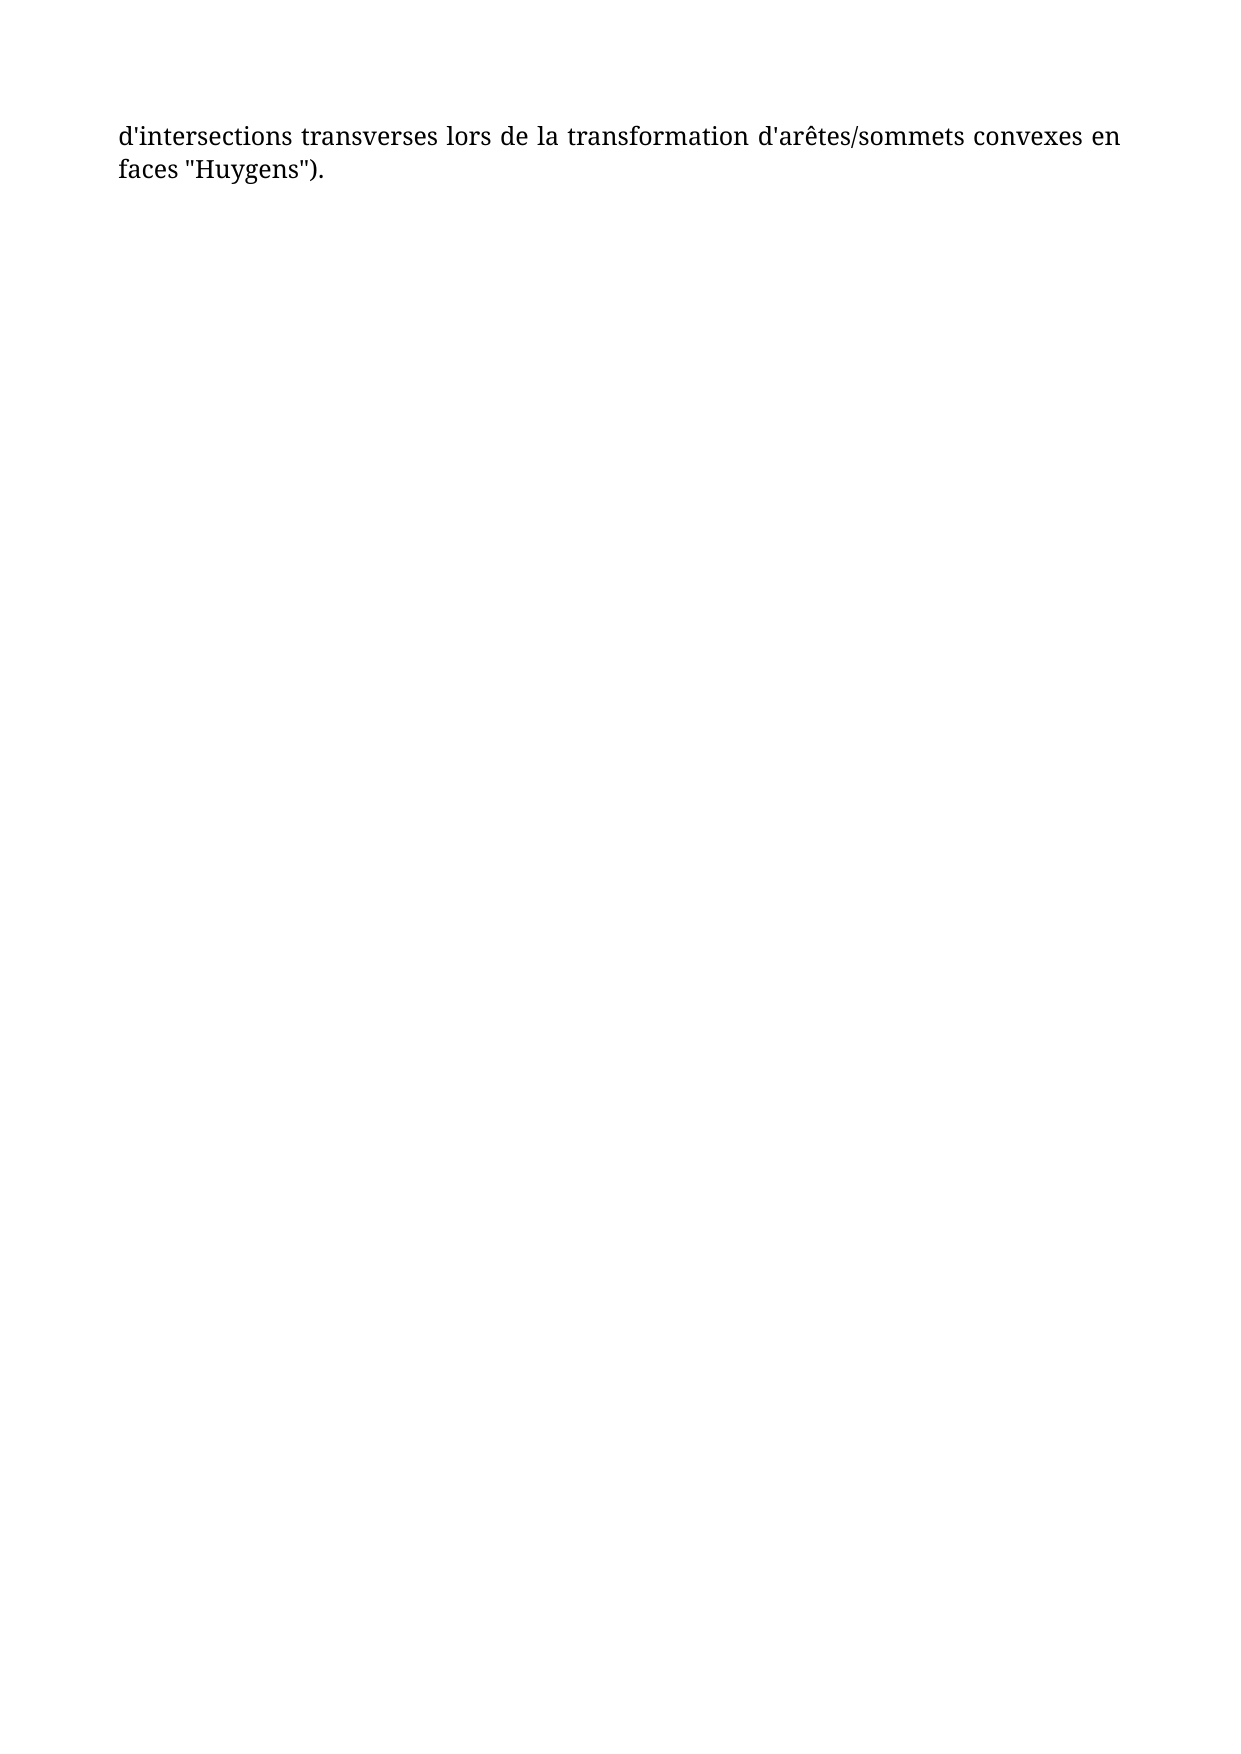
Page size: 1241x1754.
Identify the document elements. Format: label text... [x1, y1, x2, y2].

text d'intersections transverses lors de la transformation d'arêtes/sommets convexes en faces "Huygens"). [118, 118, 1122, 186]
